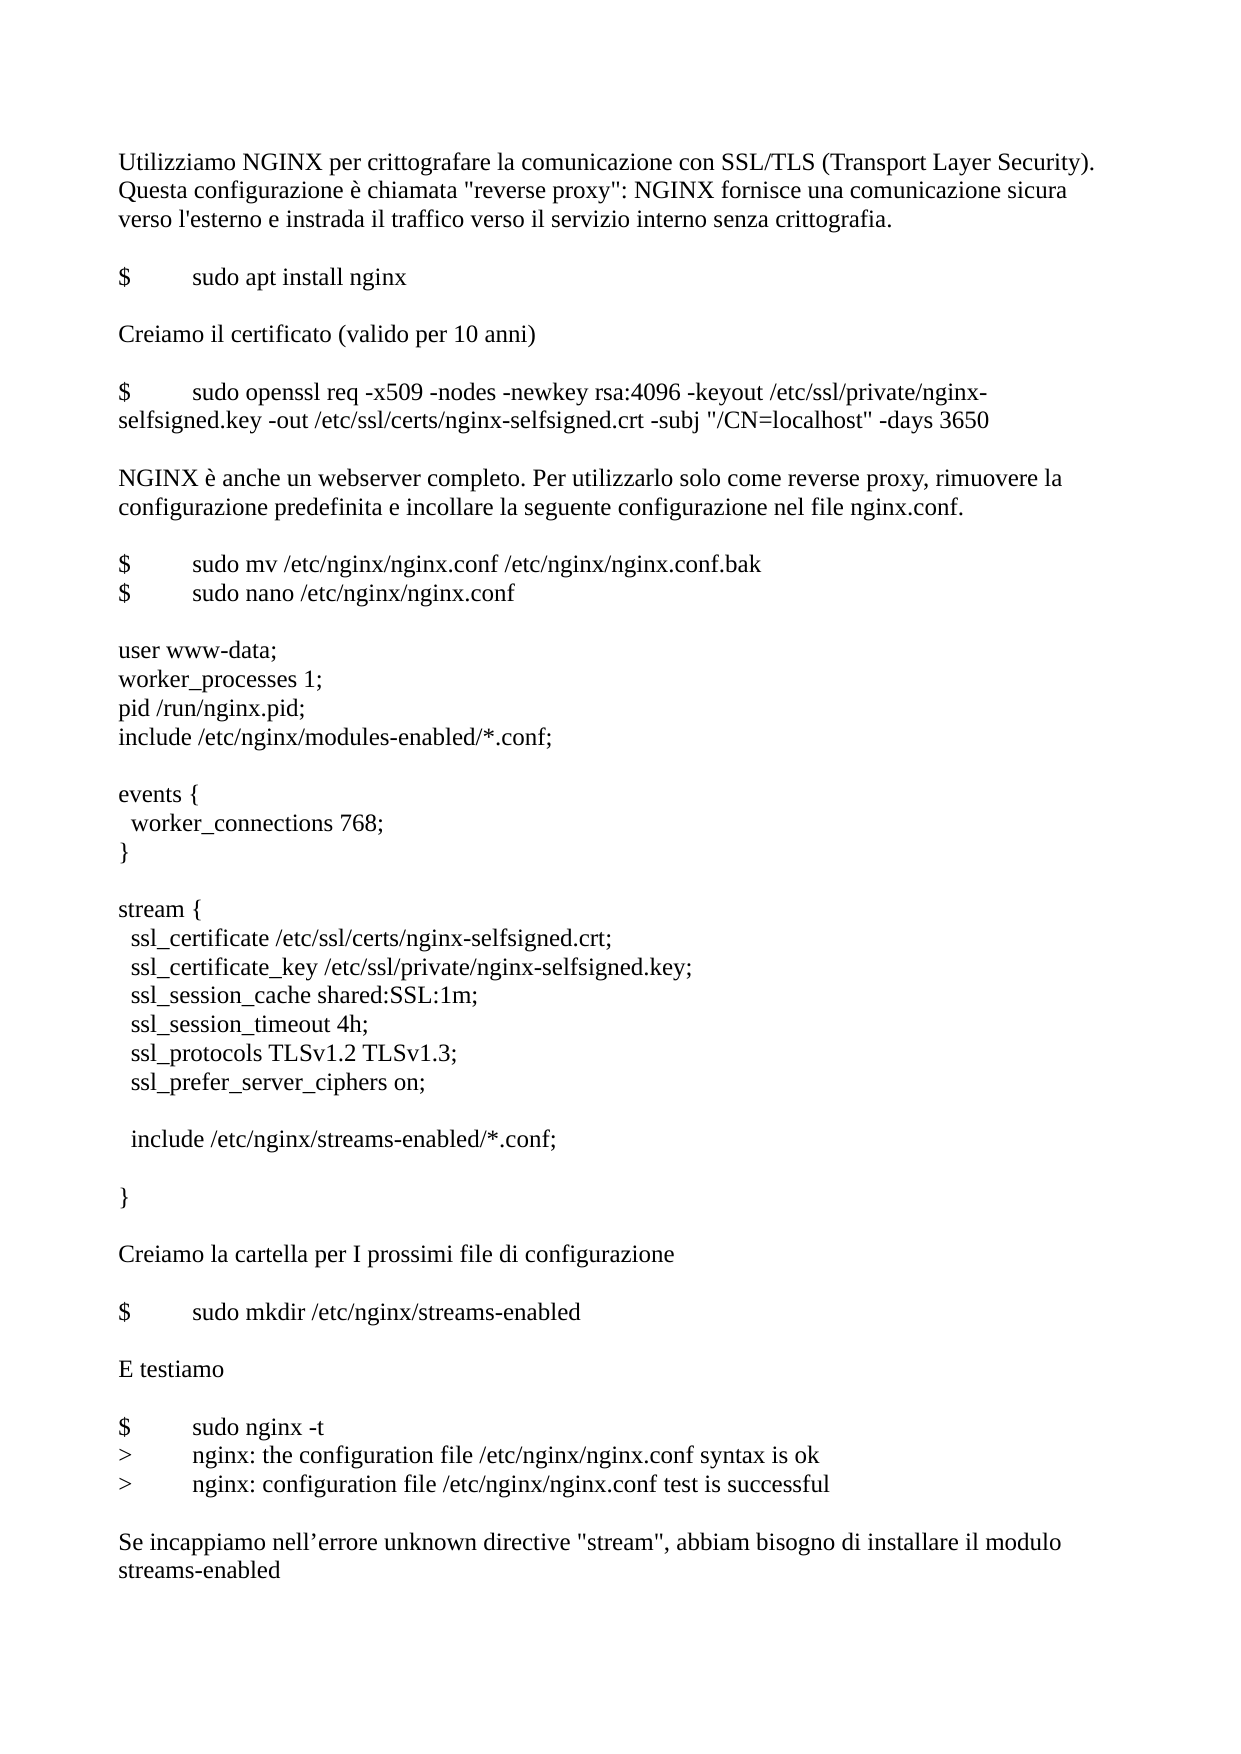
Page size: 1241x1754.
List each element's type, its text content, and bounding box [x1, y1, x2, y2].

text $ sudo nginx -t [118, 1412, 1122, 1441]
text ssl_certificate /etc/ssl/certs/nginx-selfsigned.crt; [118, 923, 1122, 952]
text > nginx: the configuration file /etc/nginx/nginx.conf syntax is ok [118, 1441, 1122, 1469]
text $ sudo openssl req -x509 -nodes -newkey rsa:4096 -keyout /etc/ssl/private/nginx-selfsigned.key -out /etc/ssl/certs/nginx-selfsigned.crt -subj "/CN=localhost" -days 3650 [118, 377, 1122, 434]
text user www-data; [118, 636, 1122, 664]
text include /etc/nginx/streams-enabled/*.conf; [118, 1124, 1122, 1153]
text } [118, 837, 1122, 866]
text Creiamo la cartella per I prossimi file di configurazione [118, 1239, 1122, 1268]
text } [118, 1182, 1122, 1211]
text $ sudo apt install nginx [118, 262, 1122, 291]
text E testiamo [118, 1354, 1122, 1383]
text ssl_session_timeout 4h; [118, 1009, 1122, 1038]
text worker_connections 768; [118, 808, 1122, 837]
text $ sudo nano /etc/nginx/nginx.conf [118, 578, 1122, 607]
text worker_processes 1; [118, 664, 1122, 693]
text include /etc/nginx/modules-enabled/*.conf; [118, 722, 1122, 751]
text ssl_prefer_server_ciphers on; [118, 1067, 1122, 1096]
text stream { [118, 894, 1122, 923]
text ssl_certificate_key /etc/ssl/private/nginx-selfsigned.key; [118, 952, 1122, 981]
text Utilizziamo NGINX per crittografare la comunicazione con SSL/TLS (Transport Layer Security). Questa configurazione è chiamata "reverse proxy": NGINX fornisce una comunicazione sicura verso l'esterno e instrada il traffico verso il servizio interno senza crittografia. [118, 147, 1122, 233]
text ssl_protocols TLSv1.2 TLSv1.3; [118, 1038, 1122, 1067]
text Se incappiamo nell’errore unknown directive "stream", abbiam bisogno di installare il modulo streams-enabled [118, 1527, 1122, 1584]
text NGINX è anche un webserver completo. Per utilizzarlo solo come reverse proxy, rimuovere la configurazione predefinita e incollare la seguente configurazione nel file nginx.conf. [118, 463, 1122, 521]
text events { [118, 779, 1122, 808]
text $ sudo mkdir /etc/nginx/streams-enabled [118, 1297, 1122, 1326]
text pid /run/nginx.pid; [118, 693, 1122, 722]
text ssl_session_cache shared:SSL:1m; [118, 981, 1122, 1009]
text > nginx: configuration file /etc/nginx/nginx.conf test is successful [118, 1469, 1122, 1498]
text Creiamo il certificato (valido per 10 anni) [118, 319, 1122, 348]
text $ sudo mv /etc/nginx/nginx.conf /etc/nginx/nginx.conf.bak [118, 549, 1122, 578]
